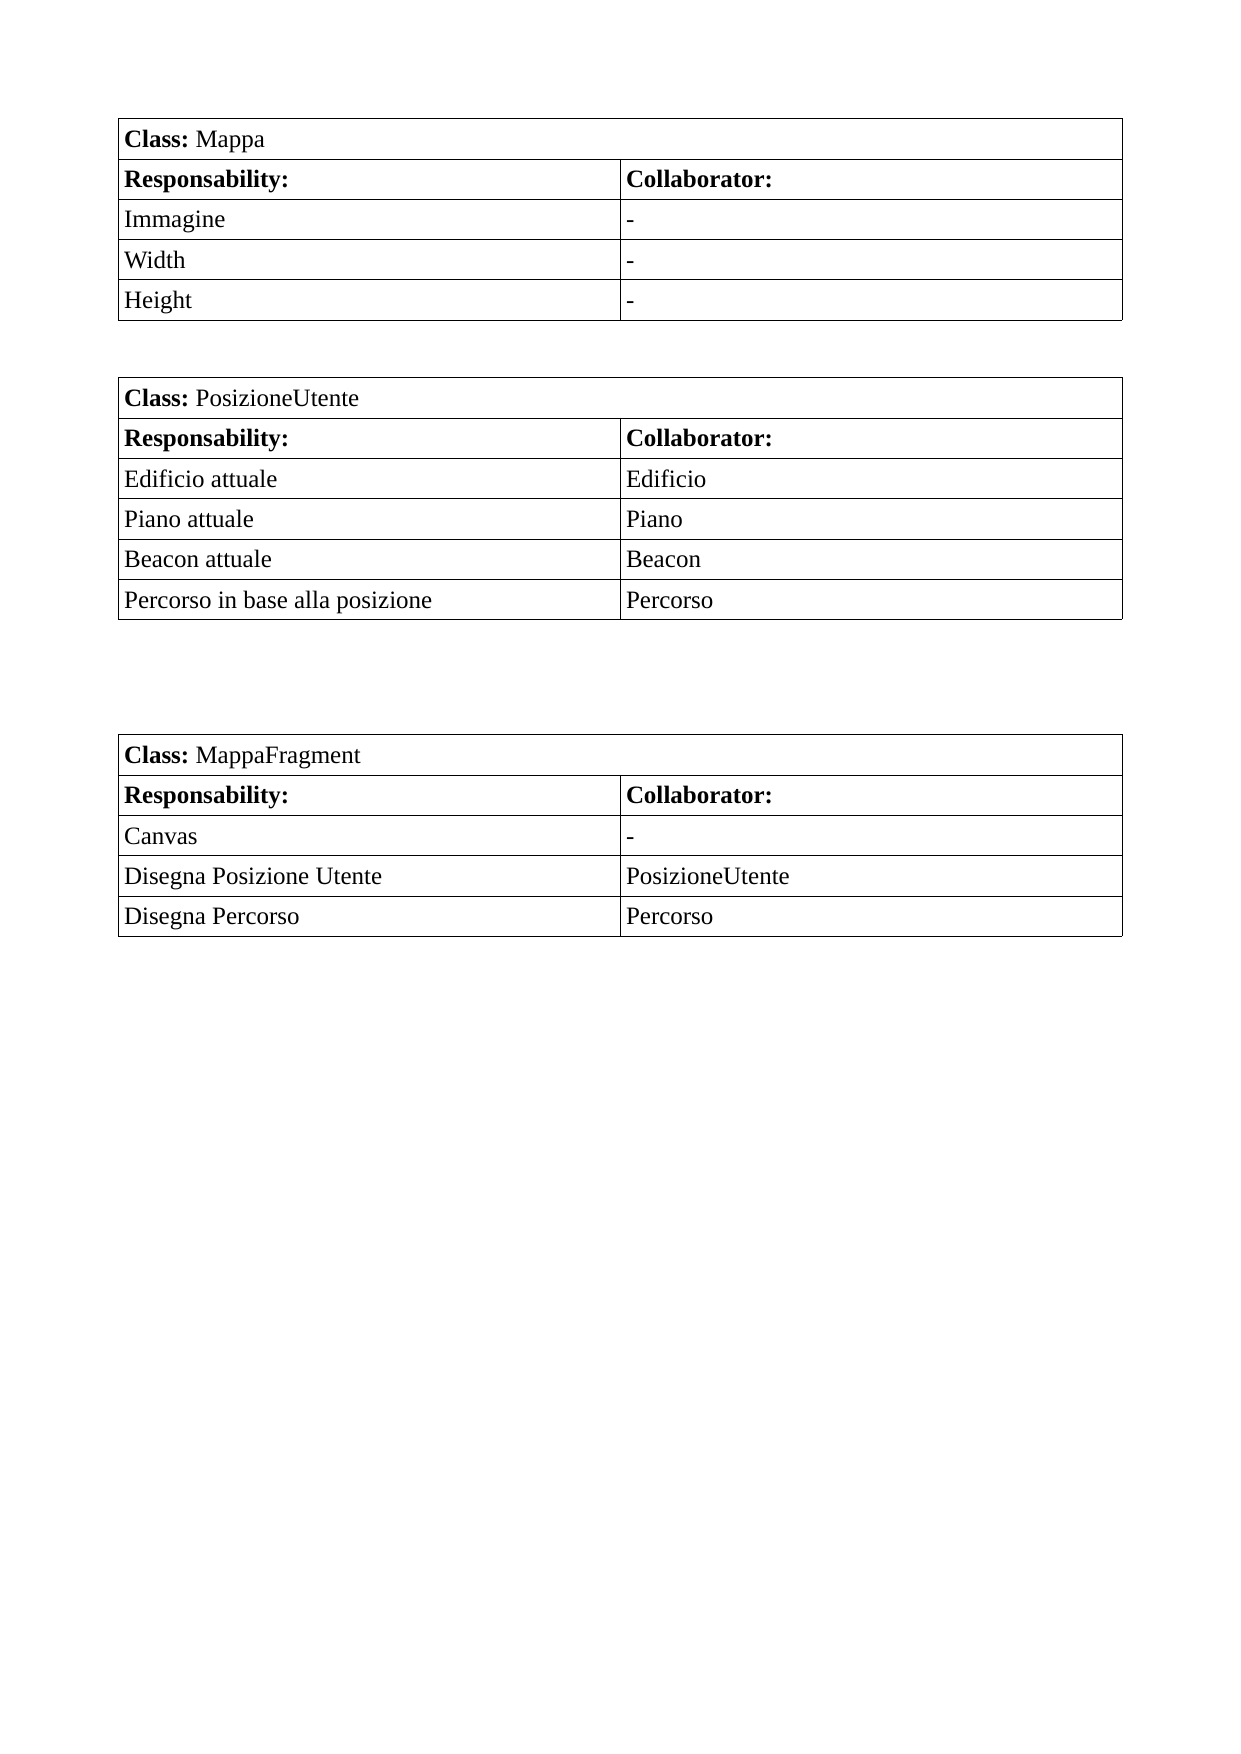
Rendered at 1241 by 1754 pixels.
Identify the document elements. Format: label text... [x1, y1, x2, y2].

table_cell Edificio attuale [119, 459, 620, 498]
table_cell Responsability: [119, 776, 620, 815]
table_cell Edificio [621, 459, 1122, 498]
table_cell Beacon attuale [119, 540, 620, 579]
table_cell Collaborator: [621, 419, 1122, 458]
table_cell - [621, 240, 1122, 279]
table_cell Collaborator: [621, 160, 1122, 199]
table_cell Piano attuale [119, 499, 620, 538]
table_header Class: Mappa [119, 119, 1122, 158]
table_cell Height [119, 280, 620, 320]
table_cell PosizioneUtente [621, 856, 1122, 896]
table_header Class: PosizioneUtente [119, 378, 1122, 418]
table_cell - [621, 200, 1122, 239]
table_cell Percorso [621, 580, 1122, 619]
table_cell Responsability: [119, 419, 620, 458]
table_cell - [621, 816, 1122, 855]
table_cell Collaborator: [621, 776, 1122, 815]
table_cell Width [119, 240, 620, 279]
table_cell Piano [621, 499, 1122, 538]
table_cell Disegna Percorso [119, 897, 620, 936]
table_cell Canvas [119, 816, 620, 855]
table_header Class: MappaFragment [119, 735, 1122, 774]
table_cell - [621, 280, 1122, 320]
table_cell Percorso in base alla posizione [119, 580, 620, 619]
table_cell Percorso [621, 897, 1122, 936]
table_cell Responsability: [119, 160, 620, 199]
table_cell Beacon [621, 540, 1122, 579]
table_cell Disegna Posizione Utente [119, 856, 620, 896]
table_cell Immagine [119, 200, 620, 239]
